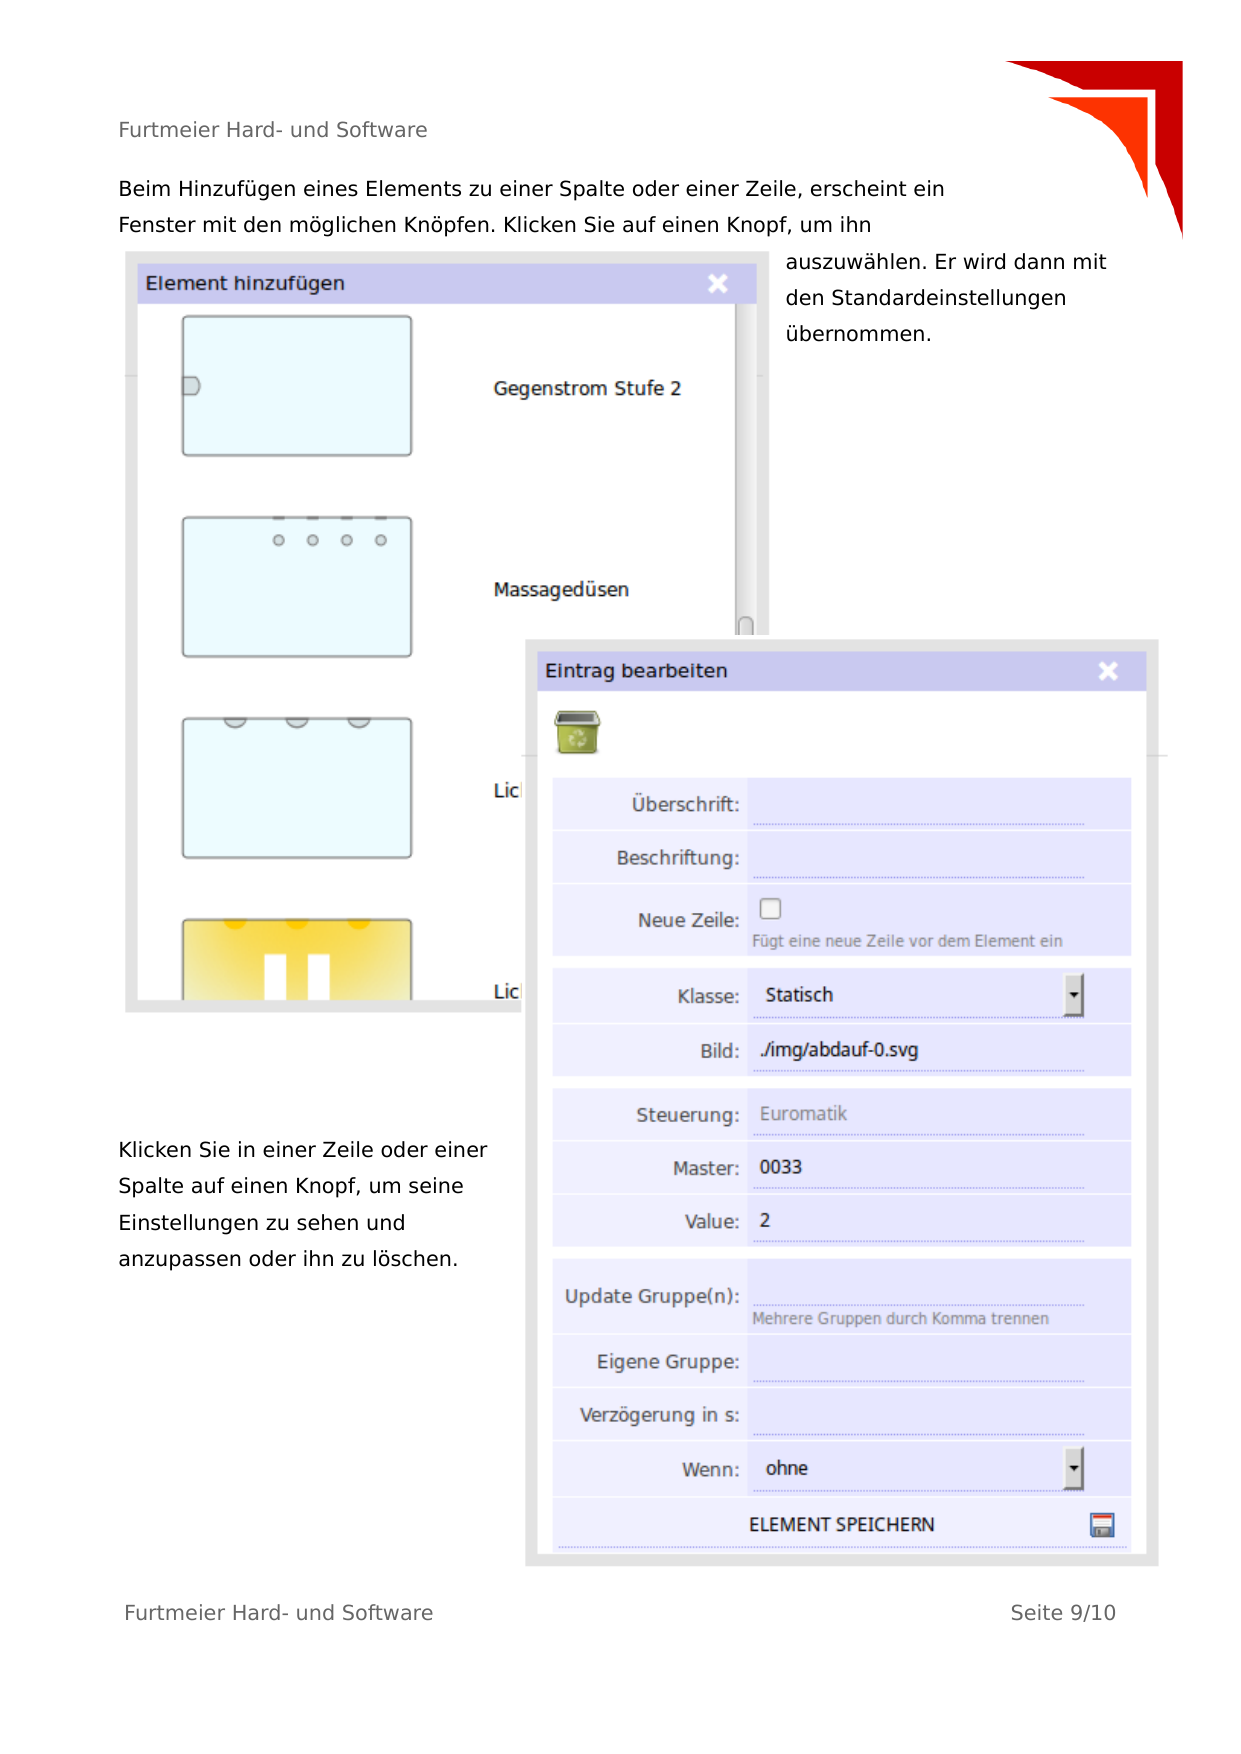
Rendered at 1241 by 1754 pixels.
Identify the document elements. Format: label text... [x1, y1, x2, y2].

picture [124, 250, 1168, 1571]
picture [1005, 61, 1183, 240]
text Beim Hinzufügen eines Elements zu einer Spalte oder einer Zeile, erscheint ein Fenster mit den möglichen Knöpfen. Klicken Sie auf einen Knopf, um ihn auszuwählen. Er wird dann mit den Standardeinstellungen übernommen. [118, 177, 1122, 347]
text Klicken Sie in einer Zeile oder einer Spalte auf einen Knopf, um seine Einstellungen zu sehen und anzupassen oder ihn zu löschen. [118, 1138, 521, 1271]
